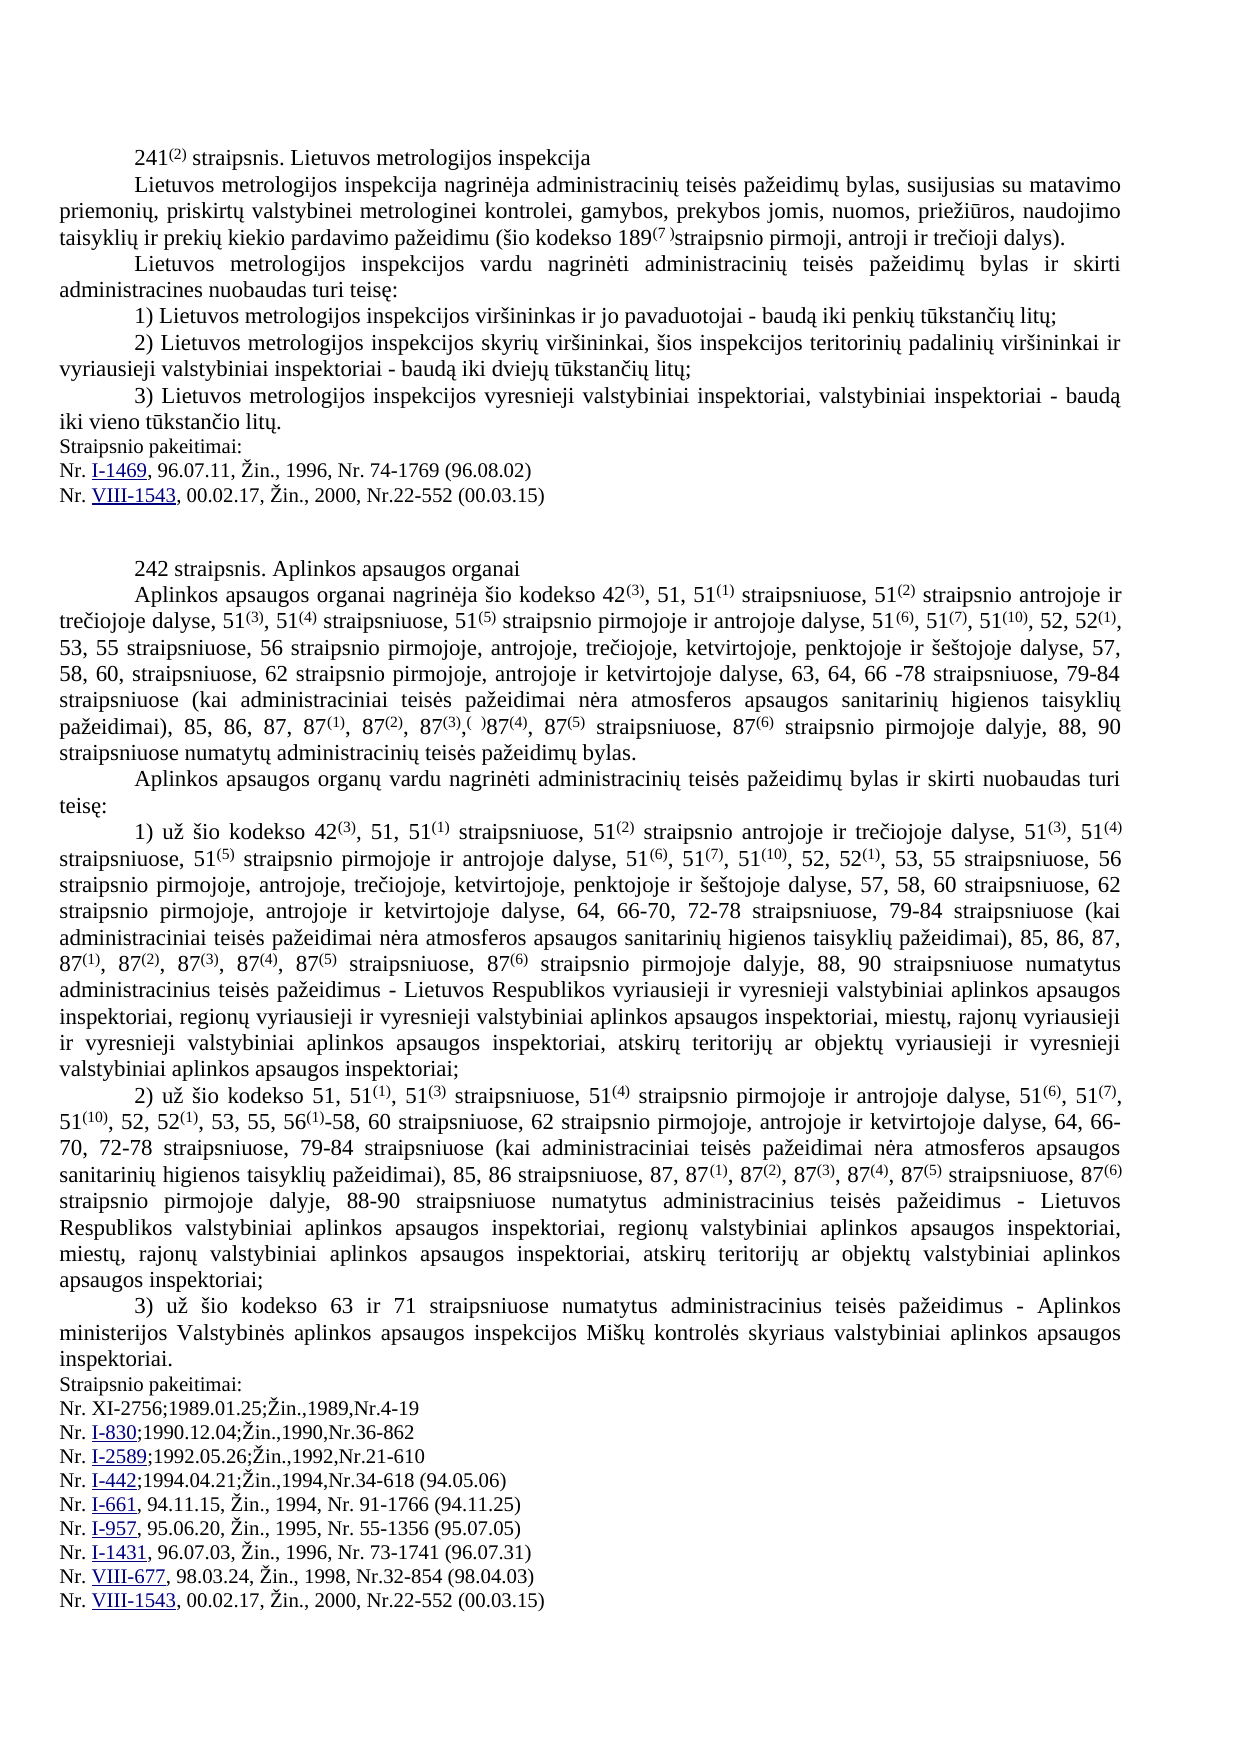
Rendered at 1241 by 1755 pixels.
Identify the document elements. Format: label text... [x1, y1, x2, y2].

text Lietuvos metrologijos inspekcijos vardu nagrinėti administracinių teisės pažeidimų bylas ir skirti administracines nuobaudas turi teisę: [59, 250, 1122, 303]
text Nr. I-830;1990.12.04;Žin.,1990,Nr.36-862 [59, 1420, 1122, 1444]
text 242 straipsnis. Aplinkos apsaugos organai [59, 555, 1122, 581]
text Nr. VIII-1543, 00.02.17, Žin., 2000, Nr.22-552 (00.03.15) [59, 482, 1122, 507]
text Straipsnio pakeitimai: [59, 1372, 1122, 1396]
text Nr. VIII-1543, 00.02.17, Žin., 2000, Nr.22-552 (00.03.15) [59, 1588, 1122, 1612]
text Nr. I-2589;1992.05.26;Žin.,1992,Nr.21-610 [59, 1444, 1122, 1468]
text 3) už šio kodekso 63 ir 71 straipsniuose numatytus administracinius teisės pažeidimus - Aplinkos ministerijos Valstybinės aplinkos apsaugos inspekcijos Miškų kontrolės skyriaus valstybiniai aplinkos apsaugos inspektoriai. [59, 1293, 1122, 1372]
text 241(2) straipsnis. Lietuvos metrologijos inspekcija [59, 144, 1122, 171]
text 2) Lietuvos metrologijos inspekcijos skyrių viršininkai, šios inspekcijos teritorinių padalinių viršininkai ir vyriausieji valstybiniai inspektoriai - baudą iki dviejų tūkstančių litų; [59, 329, 1122, 382]
text 3) Lietuvos metrologijos inspekcijos vyresnieji valstybiniai inspektoriai, valstybiniai inspektoriai - baudą iki vieno tūkstančio litų. [59, 382, 1122, 434]
text Lietuvos metrologijos inspekcija nagrinėja administracinių teisės pažeidimų bylas, susijusias su matavimo priemonių, priskirtų valstybinei metrologinei kontrolei, gamybos, prekybos jomis, nuomos, priežiūros, naudojimo taisyklių ir prekių kiekio pardavimo pažeidimu (šio kodekso 189(7 )straipsnio pirmoji, antroji ir trečioji dalys). [59, 171, 1122, 250]
text Nr. I-1469, 96.07.11, Žin., 1996, Nr. 74-1769 (96.08.02) [59, 458, 1122, 482]
text Nr. I-661, 94.11.15, Žin., 1994, Nr. 91-1766 (94.11.25) [59, 1492, 1122, 1516]
text Nr. VIII-677, 98.03.24, Žin., 1998, Nr.32-854 (98.04.03) [59, 1564, 1122, 1588]
text 2) už šio kodekso 51, 51(1), 51(3) straipsniuose, 51(4) straipsnio pirmojoje ir antrojoje dalyse, 51(6), 51(7), 51(10), 52, 52(1), 53, 55, 56(1)-58, 60 straipsniuose, 62 straipsnio pirmojoje, antrojoje ir ketvirtojoje dalyse, 64, 66-70, 72-78 straipsniuose, 79-84 straipsniuose (kai administraciniai teisės pažeidimai nėra atmosferos apsaugos sanitarinių higienos taisyklių pažeidimai), 85, 86 straipsniuose, 87, 87(1), 87(2), 87(3), 87(4), 87(5) straipsniuose, 87(6) straipsnio pirmojoje dalyje, 88-90 straipsniuose numatytus administracinius teisės pažeidimus - Lietuvos Respublikos valstybiniai aplinkos apsaugos inspektoriai, regionų valstybiniai aplinkos apsaugos inspektoriai, miestų, rajonų valstybiniai aplinkos apsaugos inspektoriai, atskirų teritorijų ar objektų valstybiniai aplinkos apsaugos inspektoriai; [59, 1082, 1122, 1293]
text Nr. I-1431, 96.07.03, Žin., 1996, Nr. 73-1741 (96.07.31) [59, 1540, 1122, 1564]
text Nr. I-442;1994.04.21;Žin.,1994,Nr.34-618 (94.05.06) [59, 1468, 1122, 1492]
text 1) Lietuvos metrologijos inspekcijos viršininkas ir jo pavaduotojai - baudą iki penkių tūkstančių litų; [59, 303, 1122, 329]
text Nr. I-957, 95.06.20, Žin., 1995, Nr. 55-1356 (95.07.05) [59, 1516, 1122, 1540]
text Aplinkos apsaugos organai nagrinėja šio kodekso 42(3), 51, 51(1) straipsniuose, 51(2) straipsnio antrojoje ir trečiojoje dalyse, 51(3), 51(4) straipsniuose, 51(5) straipsnio pirmojoje ir antrojoje dalyse, 51(6), 51(7), 51(10), 52, 52(1), 53, 55 straipsniuose, 56 straipsnio pirmojoje, antrojoje, trečiojoje, ketvirtojoje, penktojoje ir šeštojoje dalyse, 57, 58, 60, straipsniuose, 62 straipsnio pirmojoje, antrojoje ir ketvirtojoje dalyse, 63, 64, 66 -78 straipsniuose, 79-84 straipsniuose (kai administraciniai teisės pažeidimai nėra atmosferos apsaugos sanitarinių higienos taisyklių pažeidimai), 85, 86, 87, 87(1), 87(2), 87(3),( )87(4), 87(5) straipsniuose, 87(6) straipsnio pirmojoje dalyje, 88, 90 straipsniuose numatytų administracinių teisės pažeidimų bylas. [59, 581, 1122, 766]
text Nr. XI-2756;1989.01.25;Žin.,1989,Nr.4-19 [59, 1396, 1122, 1420]
text Straipsnio pakeitimai: [59, 434, 1122, 458]
text 1) už šio kodekso 42(3), 51, 51(1) straipsniuose, 51(2) straipsnio antrojoje ir trečiojoje dalyse, 51(3), 51(4) straipsniuose, 51(5) straipsnio pirmojoje ir antrojoje dalyse, 51(6), 51(7), 51(10), 52, 52(1), 53, 55 straipsniuose, 56 straipsnio pirmojoje, antrojoje, trečiojoje, ketvirtojoje, penktojoje ir šeštojoje dalyse, 57, 58, 60 straipsniuose, 62 straipsnio pirmojoje, antrojoje ir ketvirtojoje dalyse, 64, 66-70, 72-78 straipsniuose, 79-84 straipsniuose (kai administraciniai teisės pažeidimai nėra atmosferos apsaugos sanitarinių higienos taisyklių pažeidimai), 85, 86, 87, 87(1), 87(2), 87(3), 87(4), 87(5) straipsniuose, 87(6) straipsnio pirmojoje dalyje, 88, 90 straipsniuose numatytus administracinius teisės pažeidimus - Lietuvos Respublikos vyriausieji ir vyresnieji valstybiniai aplinkos apsaugos inspektoriai, regionų vyriausieji ir vyresnieji valstybiniai aplinkos apsaugos inspektoriai, miestų, rajonų vyriausieji ir vyresnieji valstybiniai aplinkos apsaugos inspektoriai, atskirų teritorijų ar objektų vyriausieji ir vyresnieji valstybiniai aplinkos apsaugos inspektoriai; [59, 818, 1122, 1082]
text Aplinkos apsaugos organų vardu nagrinėti administracinių teisės pažeidimų bylas ir skirti nuobaudas turi teisę: [59, 766, 1122, 818]
